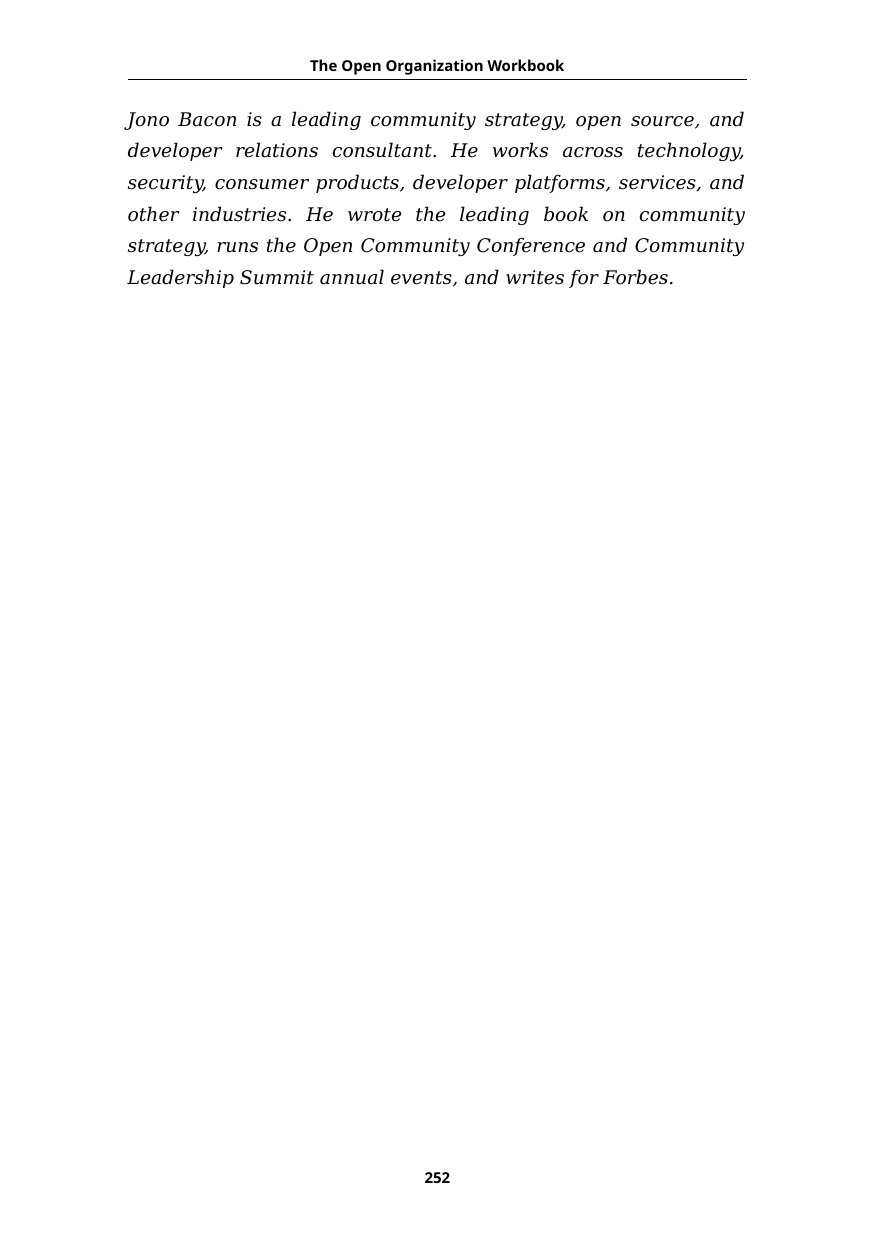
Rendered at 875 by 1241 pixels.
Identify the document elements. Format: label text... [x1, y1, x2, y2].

text Jono Bacon is a leading community strategy, open source, and developer relations consultant. He works across technology, security, consumer products, developer platforms, services, and other industries. He wrote the leading book on community strategy, runs the Open Community Conference and Community Leadership Summit annual events, and writes for Forbes. [127, 109, 747, 289]
